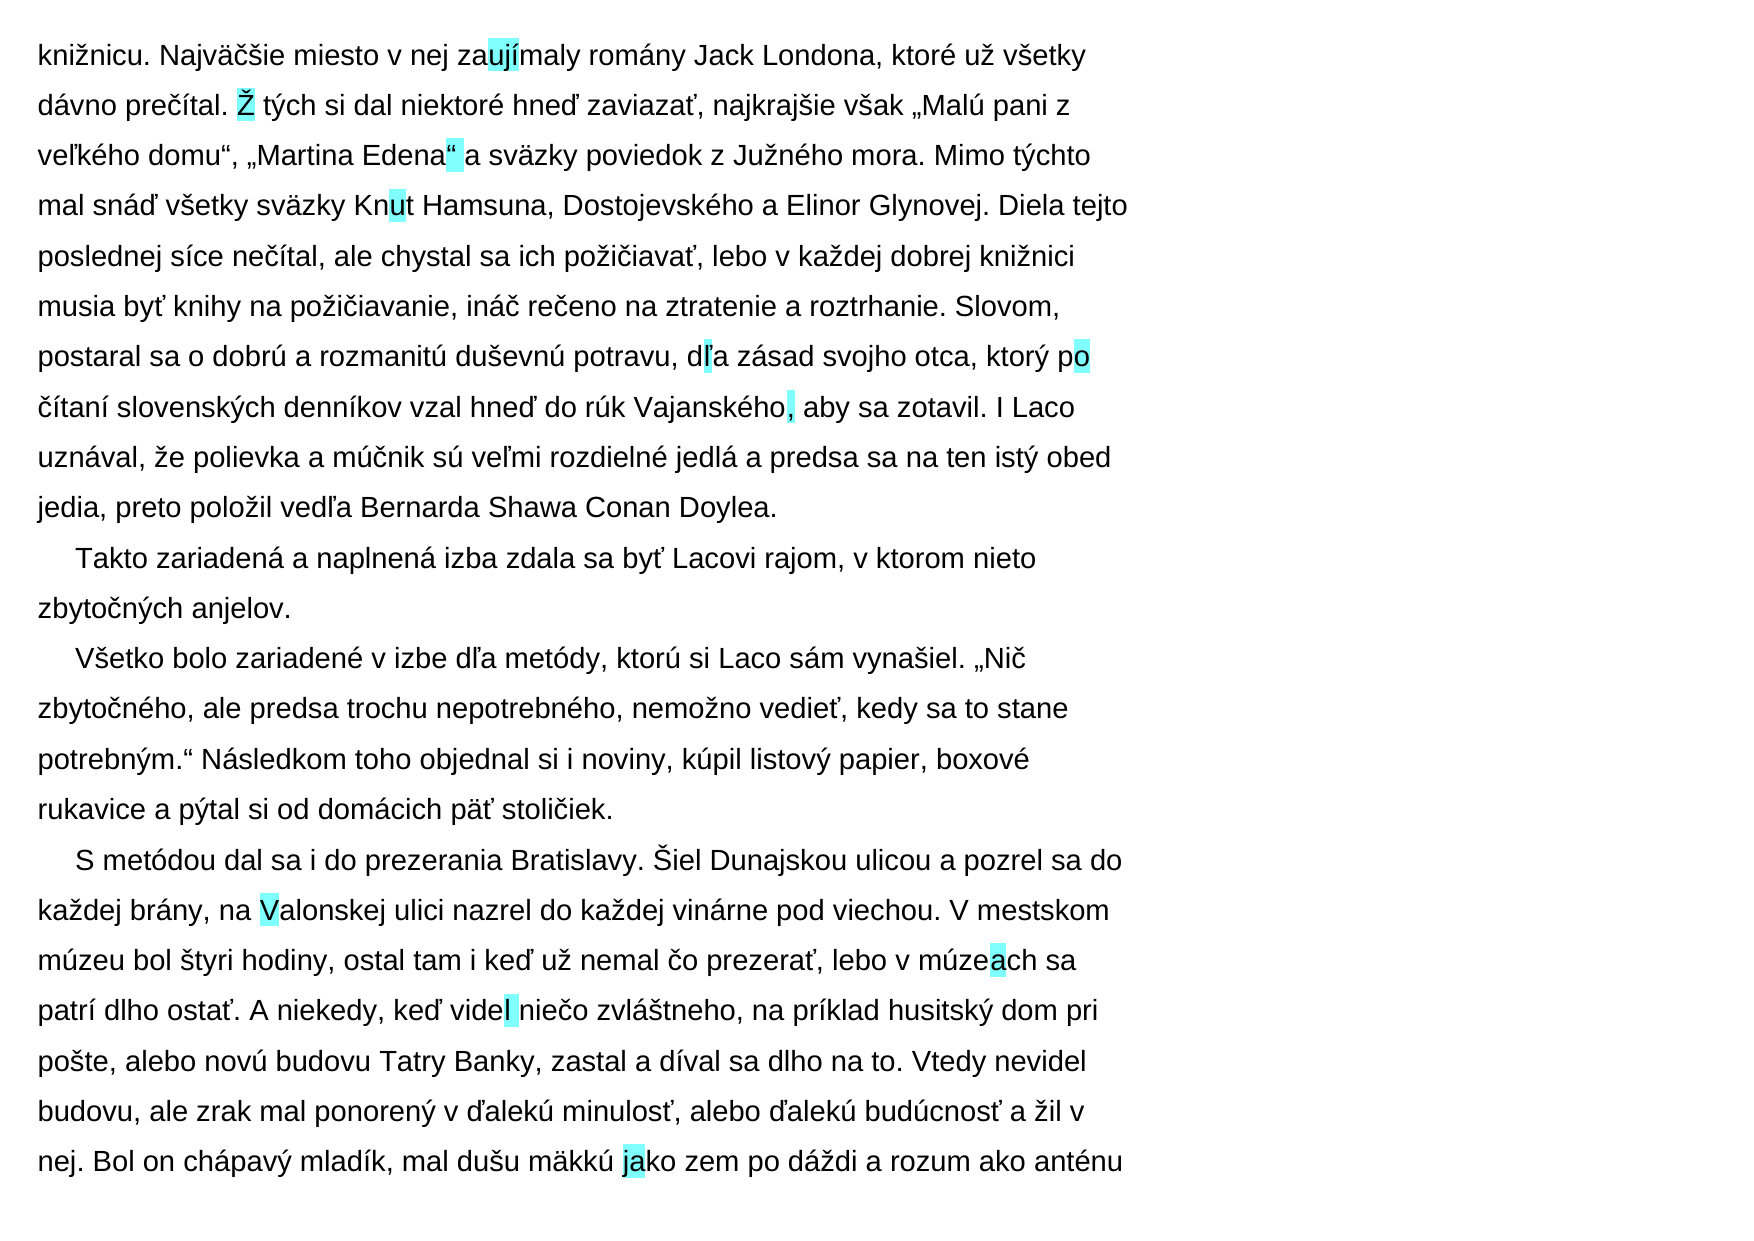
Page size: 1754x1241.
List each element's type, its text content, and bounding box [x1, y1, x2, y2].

text Takto zariadená a naplnená izba zdala sa byť Lacovi rajom, v ktorom nieto zbytočných anjelov. [37, 541, 1130, 624]
text knižnicu. Najväčšie miesto v nej zaujímaly romány Jack Londona, ktoré už všetky dávno prečítal. Ž tých si dal niektoré hneď zaviazať, najkrajšie však „Malú pani z veľkého domu“, „Martina Edena“ a sväzky poviedok z Južného mora. Mimo týchto mal snáď všetky sväzky Knut Hamsuna, Dostojevského a Elinor Glynovej. Diela tejto poslednej síce nečítal, ale chystal sa ich požičiavať, lebo v každej dobrej knižnici musia byť knihy na požičiavanie, ináč rečeno na ztratenie a roztrhanie. Slovom, postaral sa o dobrú a rozmanitú duševnú potravu, dľa zásad svojho otca, ktorý po čítaní slovenských denníkov vzal hneď do rúk Vajanského, aby sa zotavil. I Laco uznával, že polievka a múčnik sú veľmi rozdielné jedlá a predsa sa na ten istý obed jedia, preto položil vedľa Bernarda Shawa Conan Doylea. [37, 37, 1130, 524]
text Všetko bolo zariadené v izbe dľa metódy, ktorú si Laco sám vynašiel. „Nič zbytočného, ale predsa trochu nepotrebného, nemožno vedieť, kedy sa to stane potrebným.“ Následkom toho objednal si i noviny, kúpil listový papier, boxové rukavice a pýtal si od domácich päť stoličiek. [37, 641, 1130, 826]
text S metódou dal sa i do prezerania Bratislavy. Šiel Dunajskou ulicou a pozrel sa do každej brány, na Valonskej ulici nazrel do každej vinárne pod viechou. V mestskom múzeu bol štyri hodiny, ostal tam i keď už nemal čo prezerať, lebo v múzeach sa patrí dlho ostať. A niekedy, keď videl niečo zvláštneho, na príklad husitský dom pri pošte, alebo novú budovu Tatry Banky, zastal a díval sa dlho na to. Vtedy nevidel budovu, ale zrak mal ponorený v ďalekú minulosť, alebo ďalekú budúcnosť a žil v nej. Bol on chápavý mladík, mal dušu mäkkú jako zem po dáždi a rozum ako anténu [37, 842, 1130, 1178]
